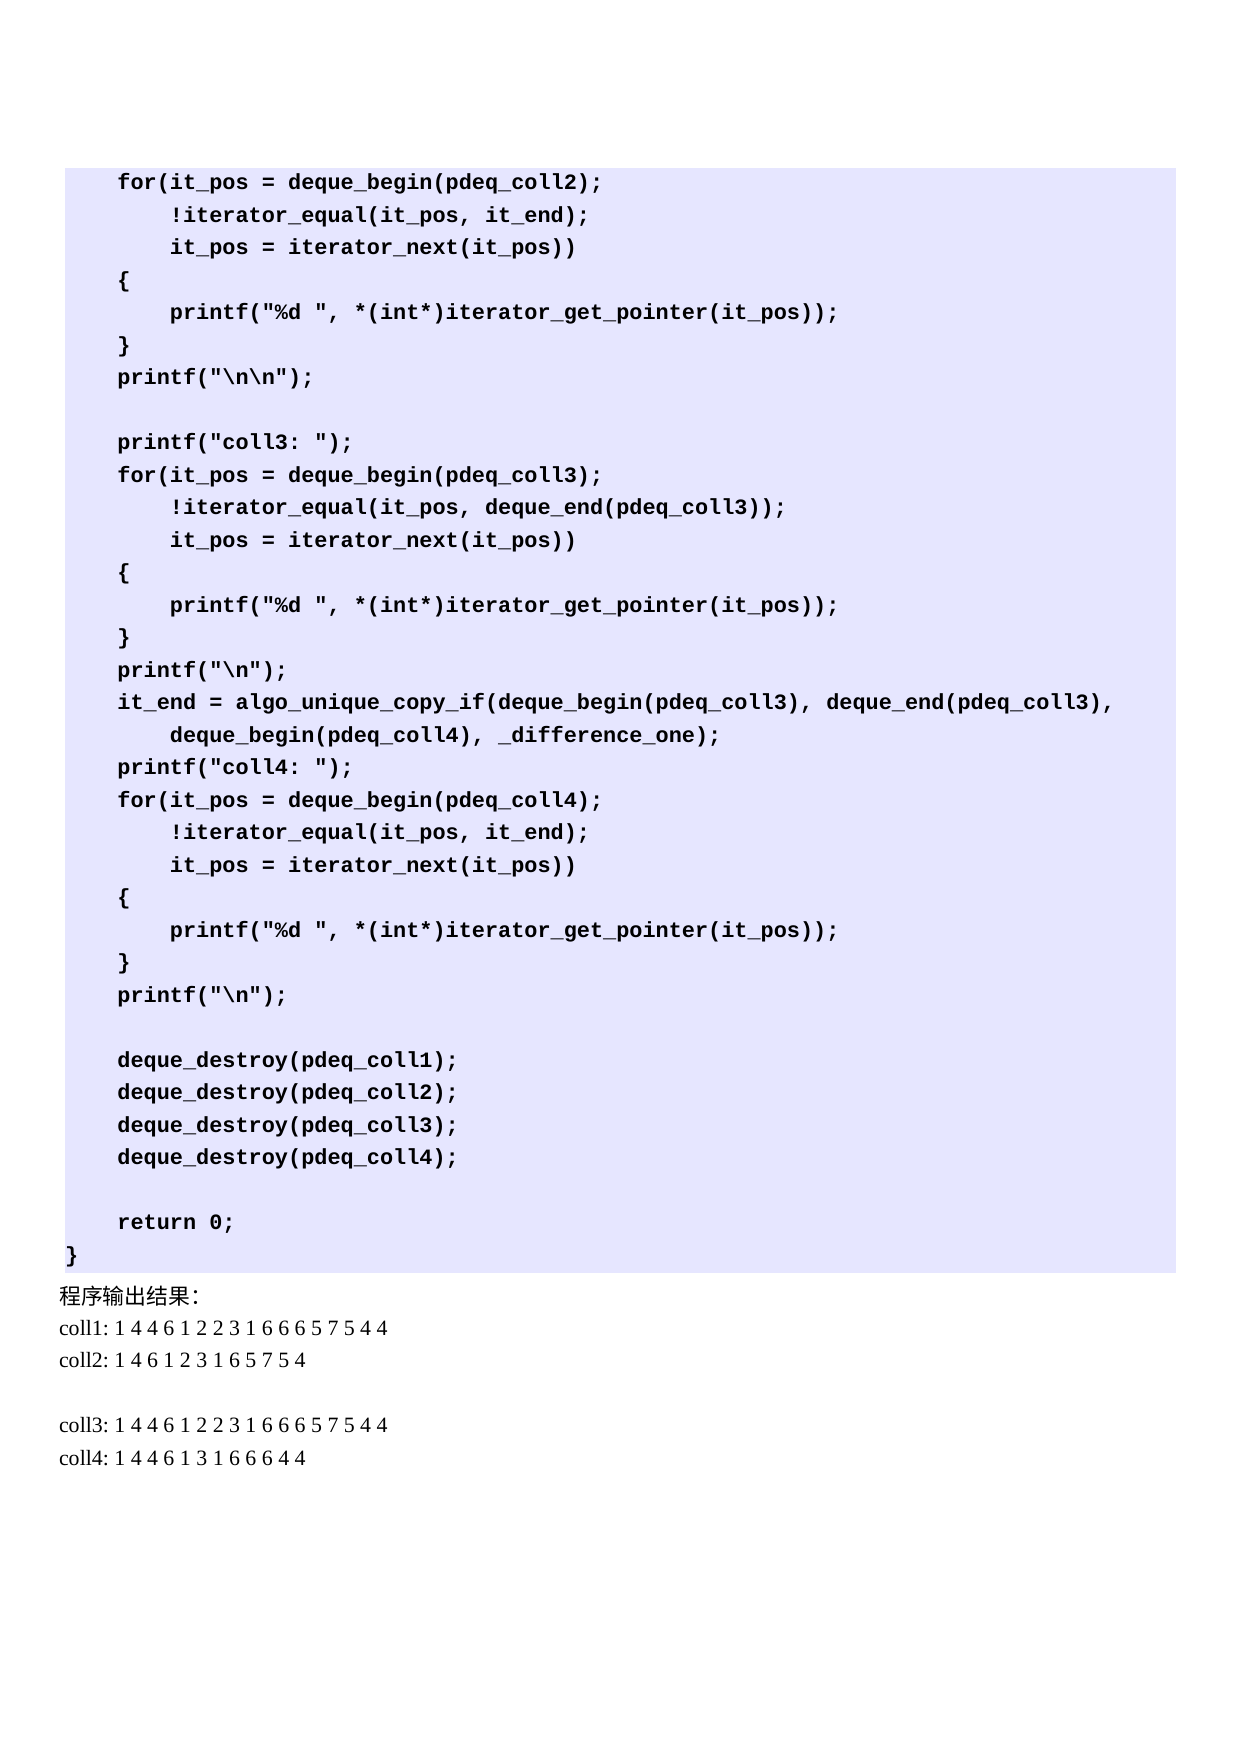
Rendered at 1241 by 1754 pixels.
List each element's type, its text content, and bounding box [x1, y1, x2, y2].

text coll1: 1 4 4 6 1 2 2 3 1 6 6 6 5 7 5 4 4 [59, 1311, 1181, 1343]
text coll2: 1 4 6 1 2 3 1 6 5 7 5 4 [59, 1343, 1181, 1376]
text coll4: 1 4 4 6 1 3 1 6 6 6 4 4 [59, 1441, 1181, 1473]
text 程序输出结果： [59, 1280, 1181, 1311]
table_header for(it_pos = deque_begin(pdeq_coll2); !iterator_equal(it_pos, it_end); it_pos = iterator_next(it_pos)) { printf("%d ", *(int*)iterator_get_pointer(it_pos)); } printf("\n\n"); printf("coll3: "); for(it_pos = deque_begin(pdeq_coll3); !iterator_equal(it_pos, deque_end(pdeq_coll3)); it_pos = iterator_next(it_pos)) { printf("%d ", *(int*)iterator_get_pointer(it_pos)); } printf("\n"); it_end = algo_unique_copy_if(deque_begin(pdeq_coll3), deque_end(pdeq_coll3), deque_begin(pdeq_coll4), _difference_one); printf("coll4: "); for(it_pos = deque_begin(pdeq_coll4); !iterator_equal(it_pos, it_end); it_pos = iterator_next(it_pos)) { printf("%d ", *(int*)iterator_get_pointer(it_pos)); } printf("\n"); deque_destroy(pdeq_coll1); deque_destroy(pdeq_coll2); deque_destroy(pdeq_coll3); deque_destroy(pdeq_coll4); return 0; } [60, 163, 1181, 1278]
text coll3: 1 4 4 6 1 2 2 3 1 6 6 6 5 7 5 4 4 [59, 1408, 1181, 1441]
